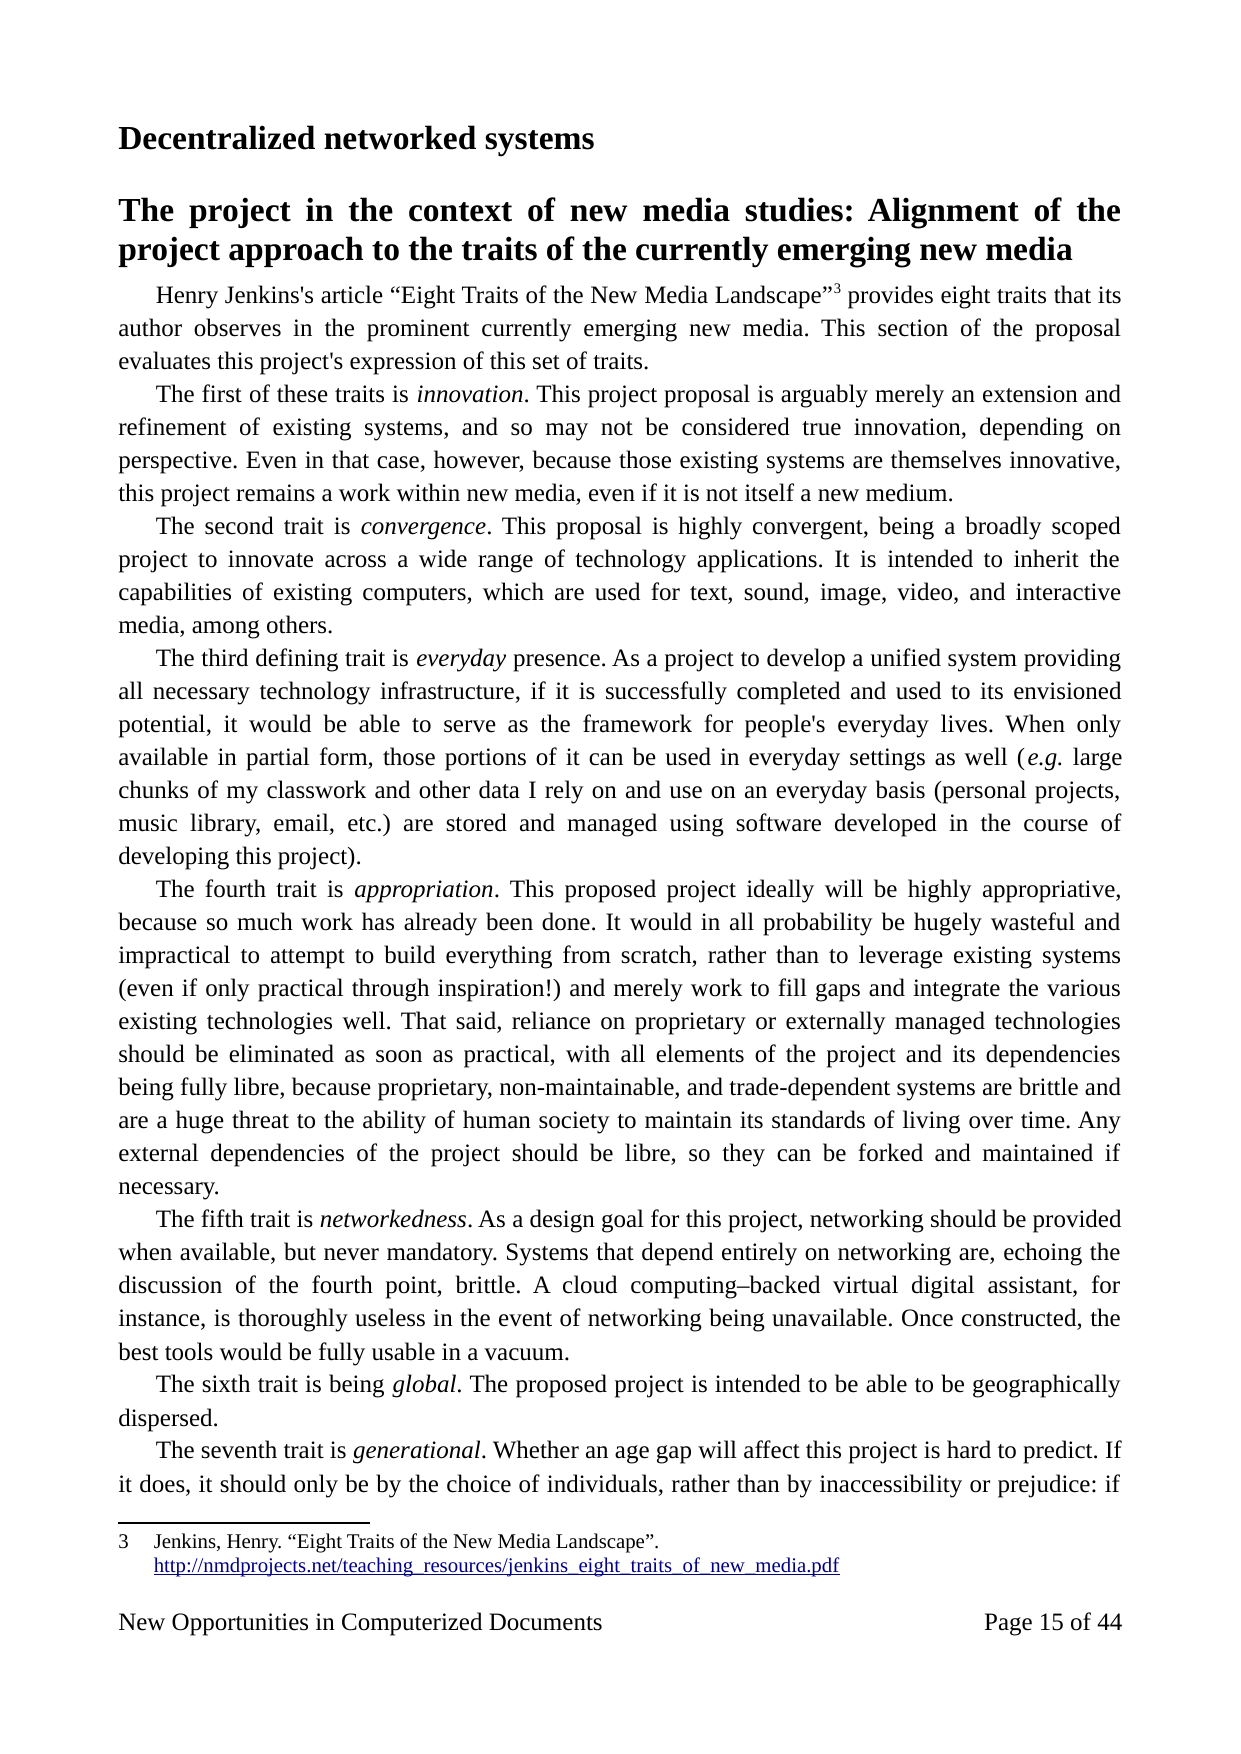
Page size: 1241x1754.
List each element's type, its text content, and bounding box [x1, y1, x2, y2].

subtitle The project in the context of new media studies: Alignment of the project approach to the traits of the currently emerging new media [118, 190, 1122, 267]
subtitle Decentralized networked systems [118, 118, 1122, 157]
text Jenkins, Henry. “Eight Traits of the New Media Landscape”. http://nmdprojects.net/teaching_resources/jenkins_eight_traits_of_new_media.pdf [118, 1529, 1122, 1577]
text Henry Jenkins's article “Eight Traits of the New Media Landscape” provides eight traits that its author observes in the prominent currently emerging new media. This section of the proposal evaluates this project's expression of this set of traits. [118, 280, 1122, 375]
text The seventh trait is generational. Whether an age gap will affect this project is hard to predict. If it does, it should only be by the choice of individuals, rather than by inaccessibility or prejudice: if [118, 1436, 1122, 1497]
text The sixth trait is being global. The proposed project is intended to be able to be geographically dispersed. [118, 1369, 1122, 1431]
text The fourth trait is appropriation. This proposed project ideally will be highly appropriative, because so much work has already been done. It would in all probability be hugely wasteful and impractical to attempt to build everything from scratch, rather than to leverage existing systems (even if only practical through inspiration!) and merely work to fill gaps and integrate the various existing technologies well. That said, reliance on proprietary or externally managed technologies should be eliminated as soon as practical, with all elements of the project and its dependencies being fully libre, because proprietary, non-maintainable, and trade-dependent systems are brittle and are a huge threat to the ability of human society to maintain its standards of living over time. Any external dependencies of the project should be libre, so they can be forked and maintained if necessary. [118, 874, 1122, 1200]
text The second trait is convergence. This proposal is highly convergent, being a broadly scoped project to innovate across a wide range of technology applications. It is intended to inherit the capabilities of existing computers, which are used for text, sound, image, video, and interactive media, among others. [118, 511, 1122, 639]
text The fifth trait is networkedness. As a design goal for this project, networking should be provided when available, but never mandatory. Systems that depend entirely on networking are, echoing the discussion of the fourth point, brittle. A cloud computing–backed virtual digital assistant, for instance, is thoroughly useless in the event of networking being unavailable. Once constructed, the best tools would be fully usable in a vacuum. [118, 1204, 1122, 1365]
text The third defining trait is everyday presence. As a project to develop a unified system providing all necessary technology infrastructure, if it is successfully completed and used to its envisioned potential, it would be able to serve as the framework for people's everyday lives. When only available in partial form, those portions of it can be used in everyday settings as well (e.g. large chunks of my classwork and other data I rely on and use on an everyday basis (personal projects, music library, email, etc.) are stored and managed using software developed in the course of developing this project). [118, 643, 1122, 870]
text The first of these traits is innovation. This project proposal is arguably merely an extension and refinement of existing systems, and so may not be considered true innovation, depending on perspective. Even in that case, however, because those existing systems are themselves innovative, this project remains a work within new media, even if it is not itself a new medium. [118, 379, 1122, 507]
